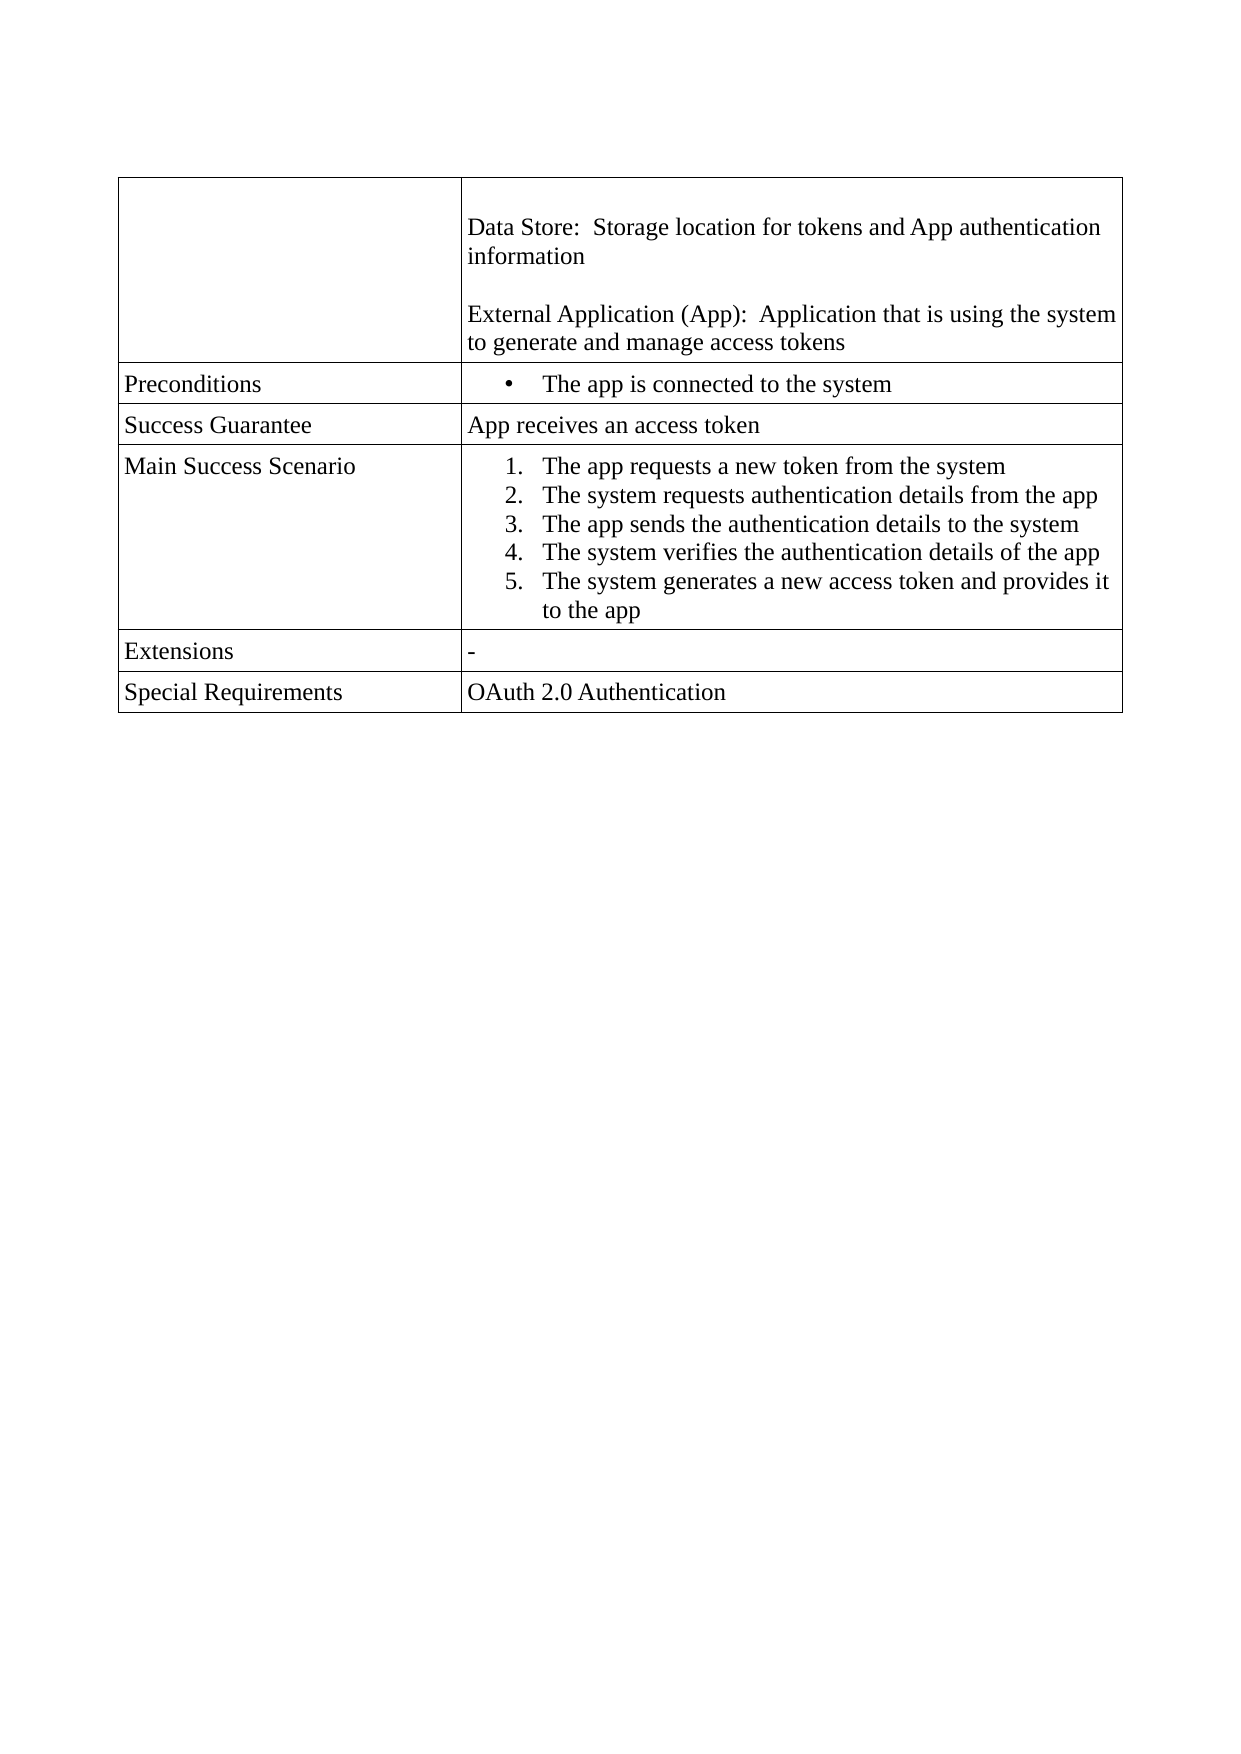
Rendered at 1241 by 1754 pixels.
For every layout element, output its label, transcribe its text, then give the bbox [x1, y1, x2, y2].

table_cell Success Guarantee [119, 404, 461, 444]
table_cell - [462, 630, 1122, 671]
table_cell Preconditions [119, 363, 461, 403]
table_cell Special Requirements [119, 672, 461, 712]
table_cell Extensions [119, 630, 461, 671]
table_cell The app is connected to the system [462, 363, 1122, 403]
table_cell Data Store: Storage location for tokens and App authentication information External Application (App): Application that is using the system to generate and manage access tokens [462, 178, 1122, 362]
table_cell App receives an access token [462, 404, 1122, 444]
table_cell [119, 178, 461, 362]
table_cell The app requests a new token from the system The system requests authentication details from the app The app sends the authentication details to the system The system verifies the authentication details of the app The system generates a new access token and provides it to the app [462, 445, 1122, 629]
table_cell OAuth 2.0 Authentication [462, 672, 1122, 712]
table_cell Main Success Scenario [119, 445, 461, 629]
